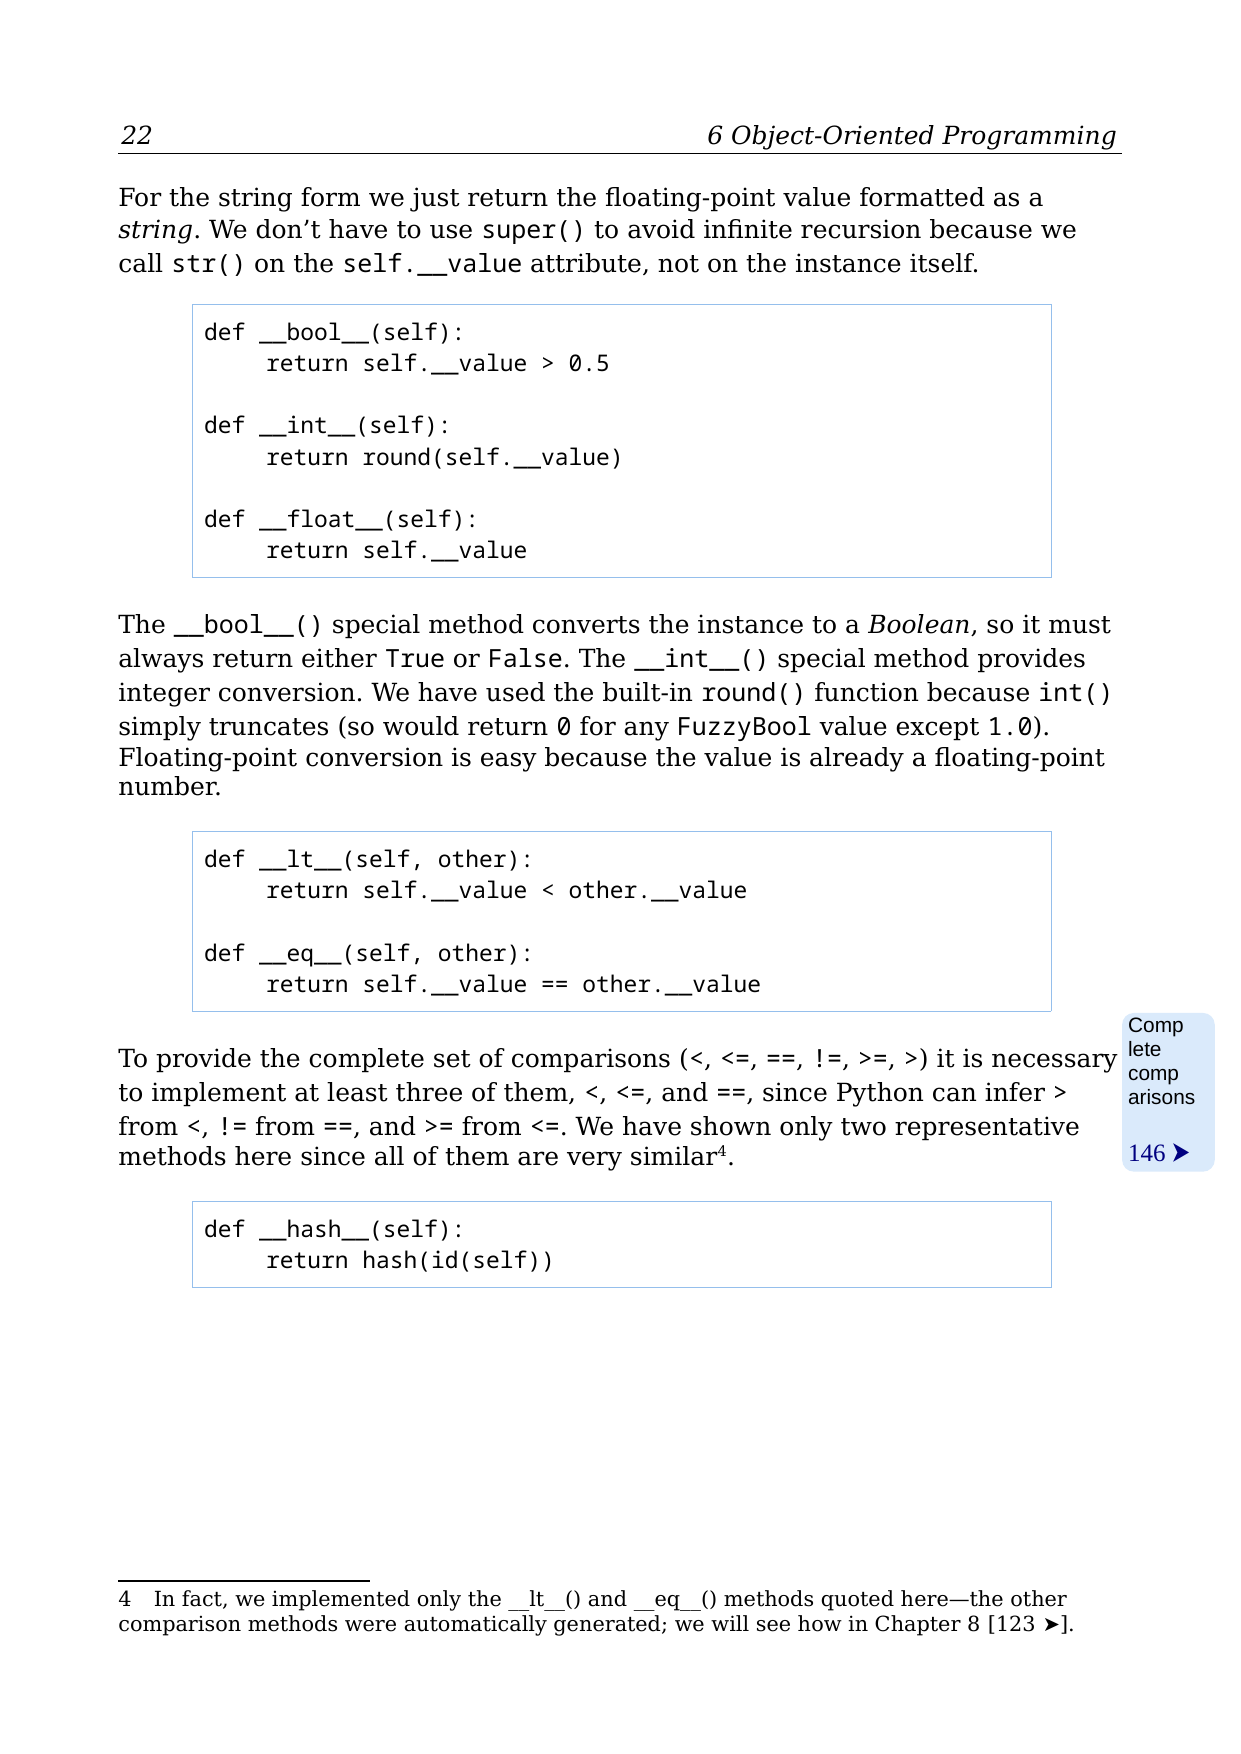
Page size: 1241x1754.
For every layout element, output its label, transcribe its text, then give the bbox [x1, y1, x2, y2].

text return round(self.__value) [193, 429, 1051, 460]
text def __bool__(self): [193, 305, 1051, 335]
text def __int__(self): [193, 397, 1051, 429]
text def __lt__(self, other): [193, 832, 1051, 862]
text def __hash__(self): [193, 1202, 1051, 1232]
text The __bool__() special method converts the instance to a Boolean, so it must always return either True or False. The __int__() special method provides integer conversion. We have used the built-in round() function because int() simply truncates (so would return 0 for any FuzzyBool value except 1.0). Floating-point conversion is easy because the value is already a floating-point number. [118, 607, 1122, 801]
text For the string form we just return the floating-point value formatted as a string. We don’t have to use super() to avoid infinite recursion because we call str() on the self.__value attribute, not on the instance itself. [118, 183, 1122, 280]
text In fact, we implemented only the __lt__() and __eq__() methods quoted here—the other [118, 1587, 1122, 1612]
text return self.__value > 0.5 [193, 335, 1051, 366]
text def __eq__(self, other): [193, 925, 1051, 956]
text return self.__value == other.__value [193, 956, 1051, 1011]
text return hash(id(self)) [193, 1232, 1051, 1287]
text def __float__(self): [193, 491, 1051, 522]
text To provide the complete set of comparisons (<, <=, ==, !=, >=, >) it is necessary to implement at least three of them, <, <=, and ==, since Python can infer > from <, != from ==, and >= from <=. We have shown only two representative methods here since all of them are very similar. [118, 1040, 1122, 1172]
text return self.__value < other.__value [193, 862, 1051, 893]
text return self.__value [193, 522, 1051, 577]
text comparison methods were automatically generated; we will see how in Chapter 8 [123 ➤]. [118, 1612, 1122, 1636]
